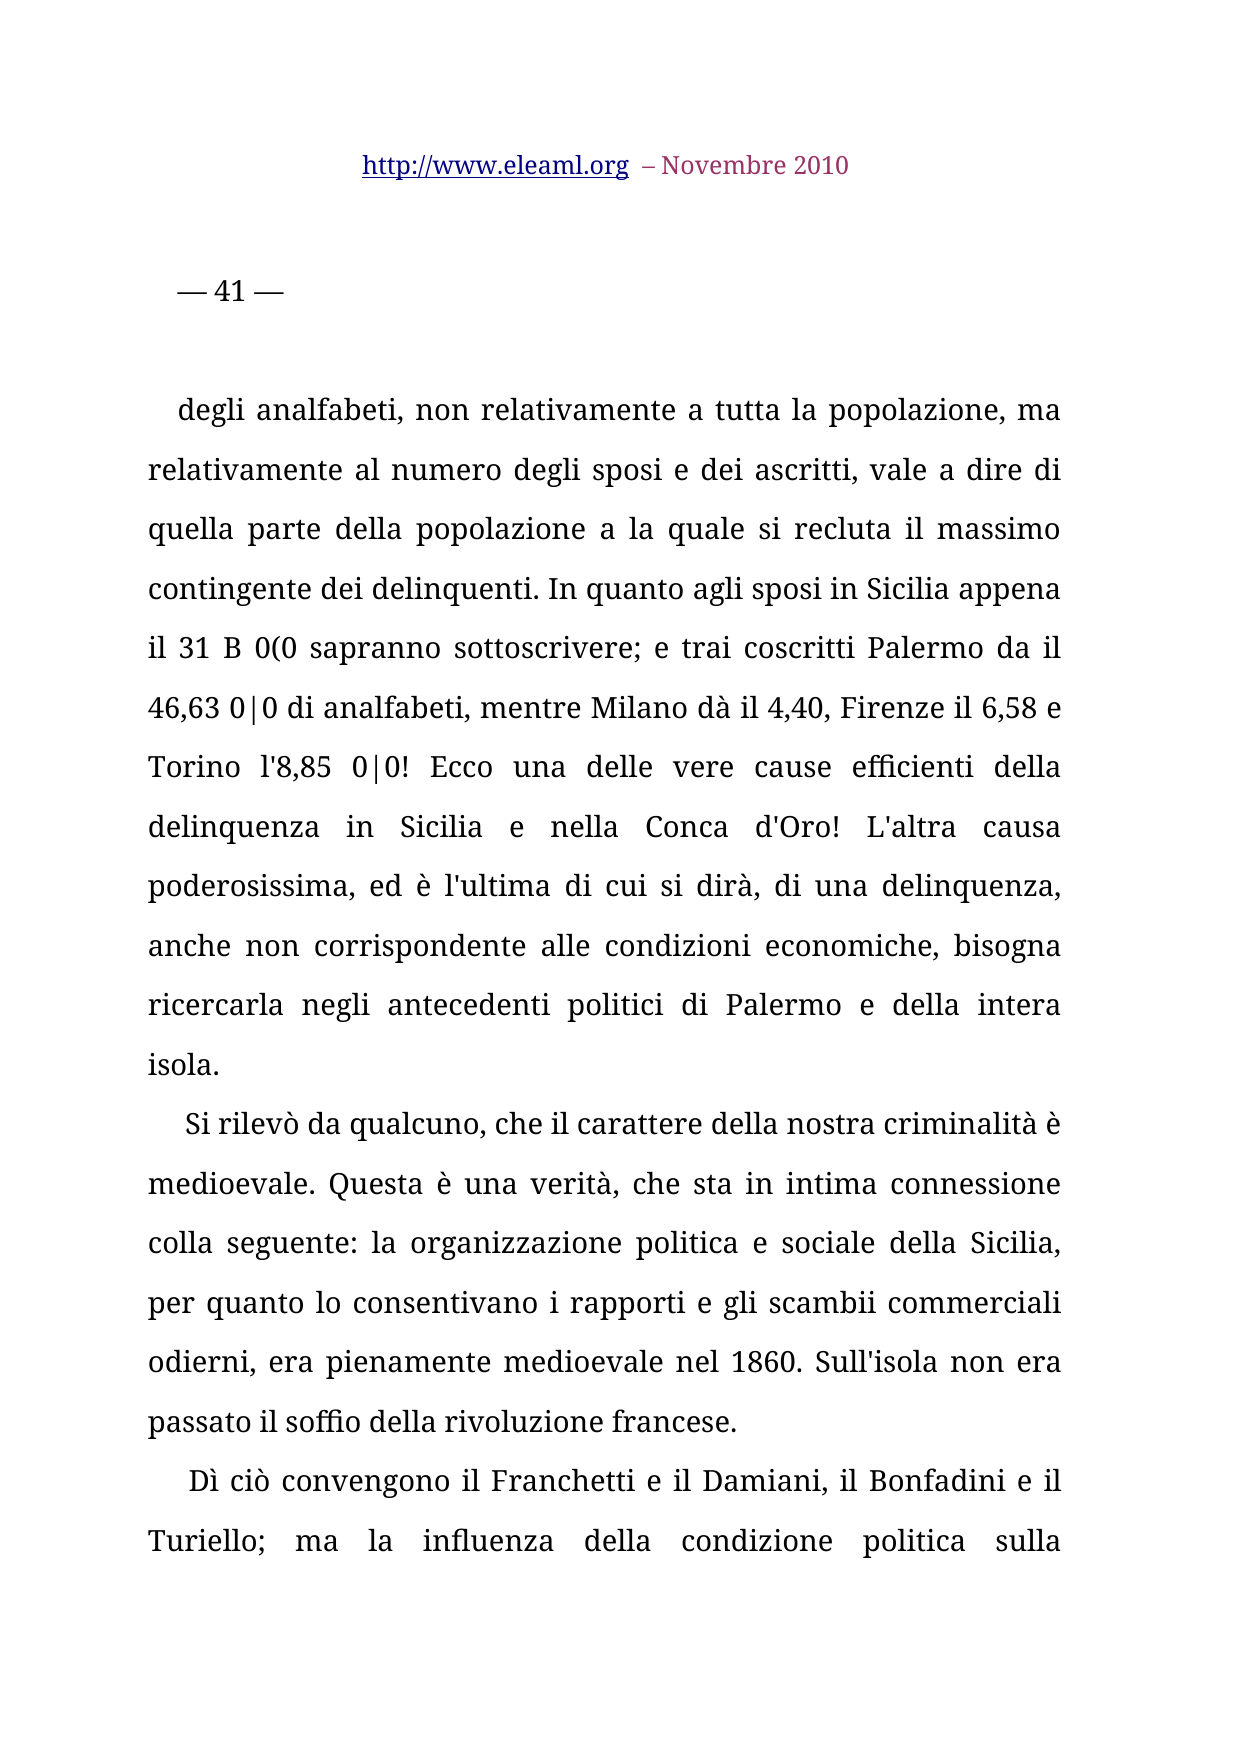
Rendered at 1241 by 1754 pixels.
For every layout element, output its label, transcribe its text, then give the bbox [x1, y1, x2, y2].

text Si rilevò da qualcuno, che il carattere della nostra criminalità è medioevale. Questa è una verità, che sta in intima connessione colla seguente: la organizzazione politica e sociale della Sicilia, per quanto lo consentivano i rapporti e gli scambii commerciali odierni, era pienamente medioevale nel 1860. Sull'isola non era passato il soffio della rivoluzione francese. [148, 1103, 1063, 1441]
text degli analfabeti, non relativamente a tutta la popolazione, ma relativamente al numero degli sposi e dei ascritti, vale a dire di quella parte della popolazione a la quale si recluta il massimo contingente dei delinquenti. In quanto agli sposi in Sicilia appena il 31 B 0(0 sapranno sottoscrivere; e trai coscritti Palermo da il 46,63 0|0 di analfabeti, mentre Milano dà il 4,40, Firenze il 6,58 e Torino l'8,85 0|0! Ecco una delle vere cause efficienti della delinquenza in Sicilia e nella Conca d'Oro! L'altra causa poderosissima, ed è l'ultima di cui si dirà, di una delinquenza, anche non corrispondente alle condizioni economiche, bisogna ricercarla negli antecedenti politici di Palermo e della intera isola. [148, 390, 1063, 1084]
text — 41 — [148, 271, 1063, 310]
text Dì ciò convengono il Franchetti e il Damiani, il Bonfadini e il Turiello; ma la influenza della condizione politica sulla [148, 1460, 1063, 1559]
